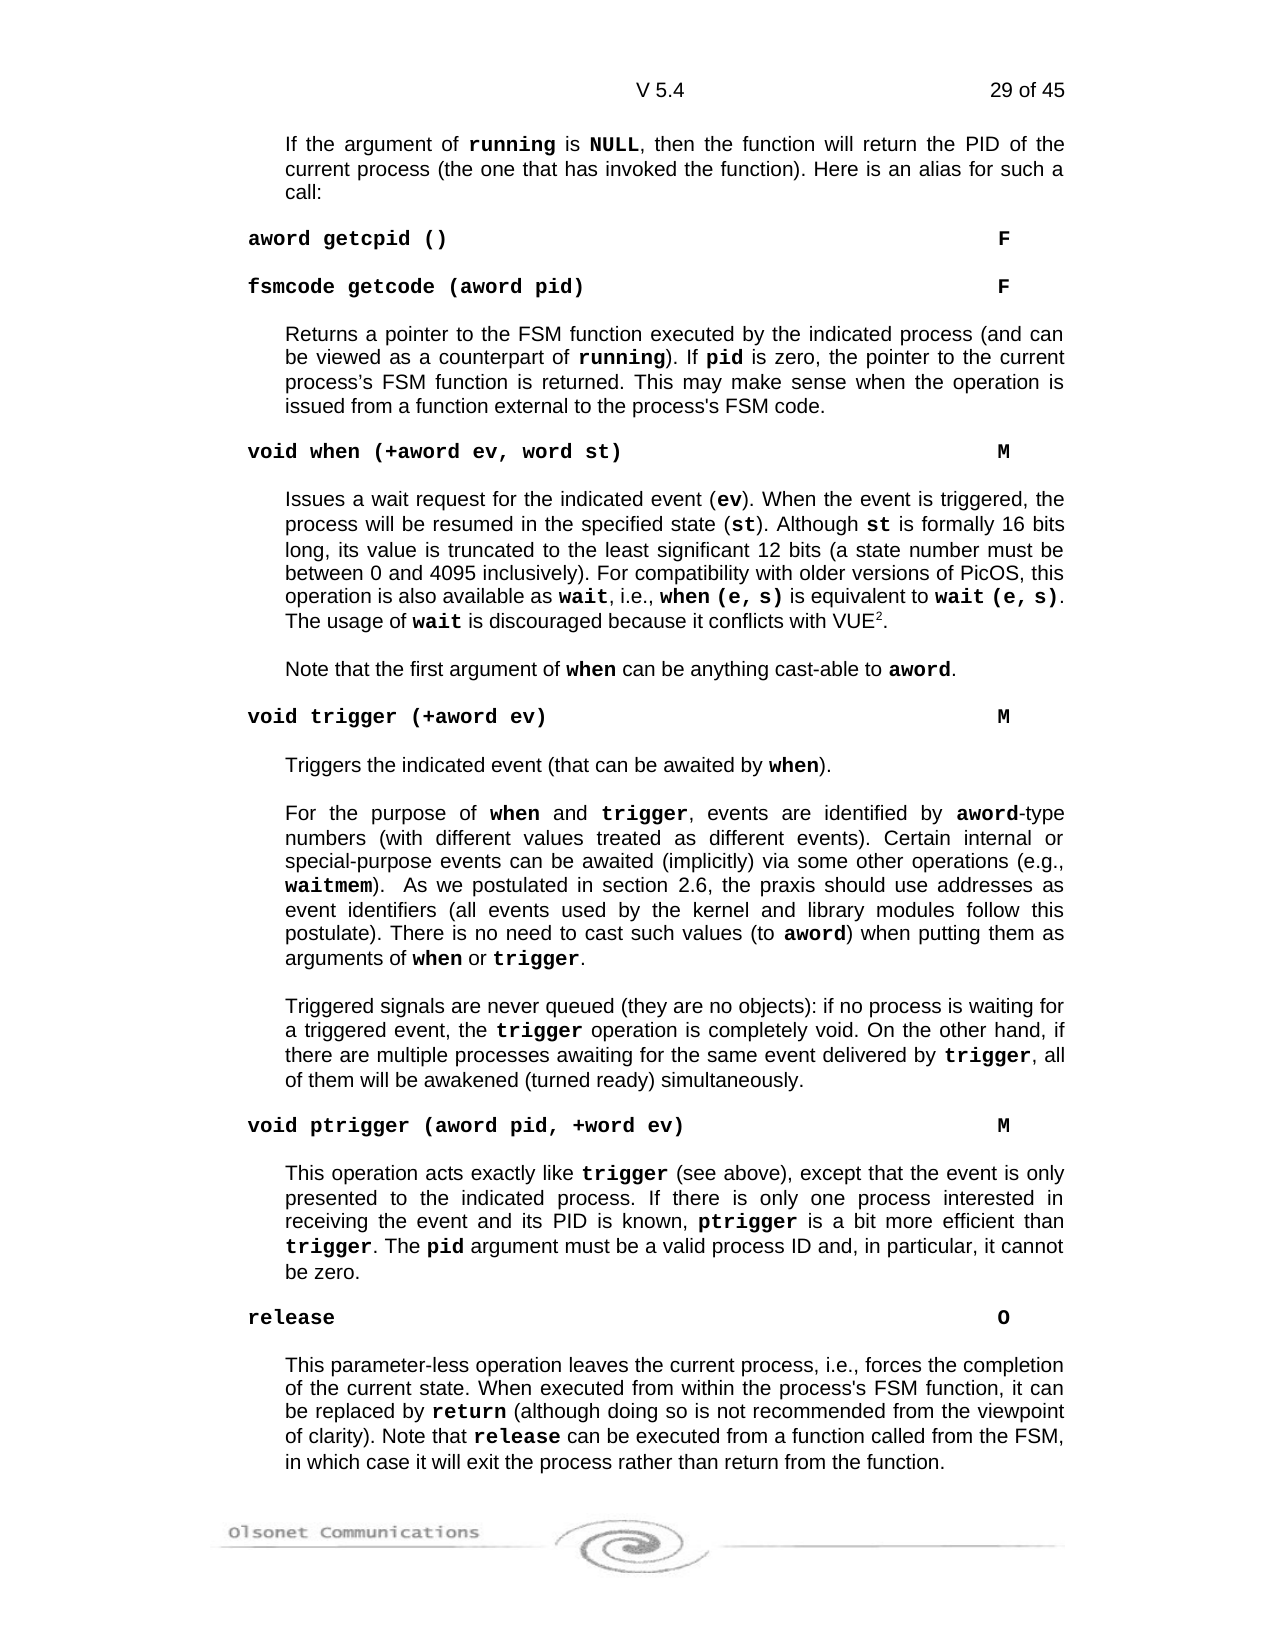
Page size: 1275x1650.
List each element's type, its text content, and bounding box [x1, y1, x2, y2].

text This operation acts exactly like trigger (see above), except that the event is only presented to the indicated process. If there is only one process interested in receiving the event and its PID is known, ptrigger is a bit more efficient than trigger. The pid argument must be a valid process ID and, in particular, it cannot be zero. [285, 1162, 1065, 1283]
text Triggered signals are never queued (they are no objects): if no process is waiting for a triggered event, the trigger operation is completely void. On the other hand, if there are multiple processes awaiting for the same event delivered by trigger, all of them will be awakened (turned ready) simultaneously. [285, 995, 1065, 1092]
picture [210, 1504, 1065, 1596]
text Triggers the indicated event (that can be awaited by when). [285, 753, 1065, 778]
text fsmcode getcode (aword pid) F [247, 276, 1065, 299]
text void when (+aword ev, word st) M [247, 441, 1065, 465]
text Note that the first argument of when can be anything cast-able to aword. [285, 658, 1065, 683]
text If the argument of running is NULL, then the function will return the PID of the current process (the one that has invoked the function). Here is an alias for such a call: [285, 132, 1065, 204]
text void ptrigger (aword pid, +word ev) M [247, 1115, 1065, 1138]
text This parameter-less operation leaves the current process, i.e., forces the completion of the current state. When executed from within the process's FSM function, it can be replaced by return (although doing so is not recommended from the viewpoint of clarity). Note that release can be executed from a function called from the FSM, in which case it will exit the process rather than return from the function. [285, 1353, 1065, 1473]
text aword getcpid () F [248, 227, 1065, 252]
text Returns a pointer to the FSM function executed by the indicated process (and can be viewed as a counterpart of running). If pid is zero, the pointer to the current process’s FSM function is returned. This may make sense when the operation is issued from a function external to the process's FSM code. [285, 323, 1065, 417]
text For the purpose of when and trigger, events are identified by aword-type numbers (with different values treated as different events). Certain internal or special-purpose events can be awaited (implicitly) via some other operations (e.g., waitmem). As we postulated in section 2.6, the praxis should use addresses as event identifiers (all events used by the kernel and library modules follow this postulate). There is no need to cast such values (to aword) when putting them as arguments of when or trigger. [285, 802, 1065, 972]
text Issues a wait request for the indicated event (ev). When the event is triggered, the process will be resumed in the specified state (st). Although st is formally 16 bits long, its value is truncated to the least significant 12 bits (a state number must be between 0 and 4095 inclusively). For compatibility with older versions of PicOS, this operation is also available as wait, i.e., when (e, s) is equivalent to wait (e, s). The usage of wait is discouraged because it conflicts with VUE2. [285, 488, 1065, 635]
text release O [247, 1307, 1065, 1330]
text void trigger (+aword ev) M [247, 706, 1065, 730]
